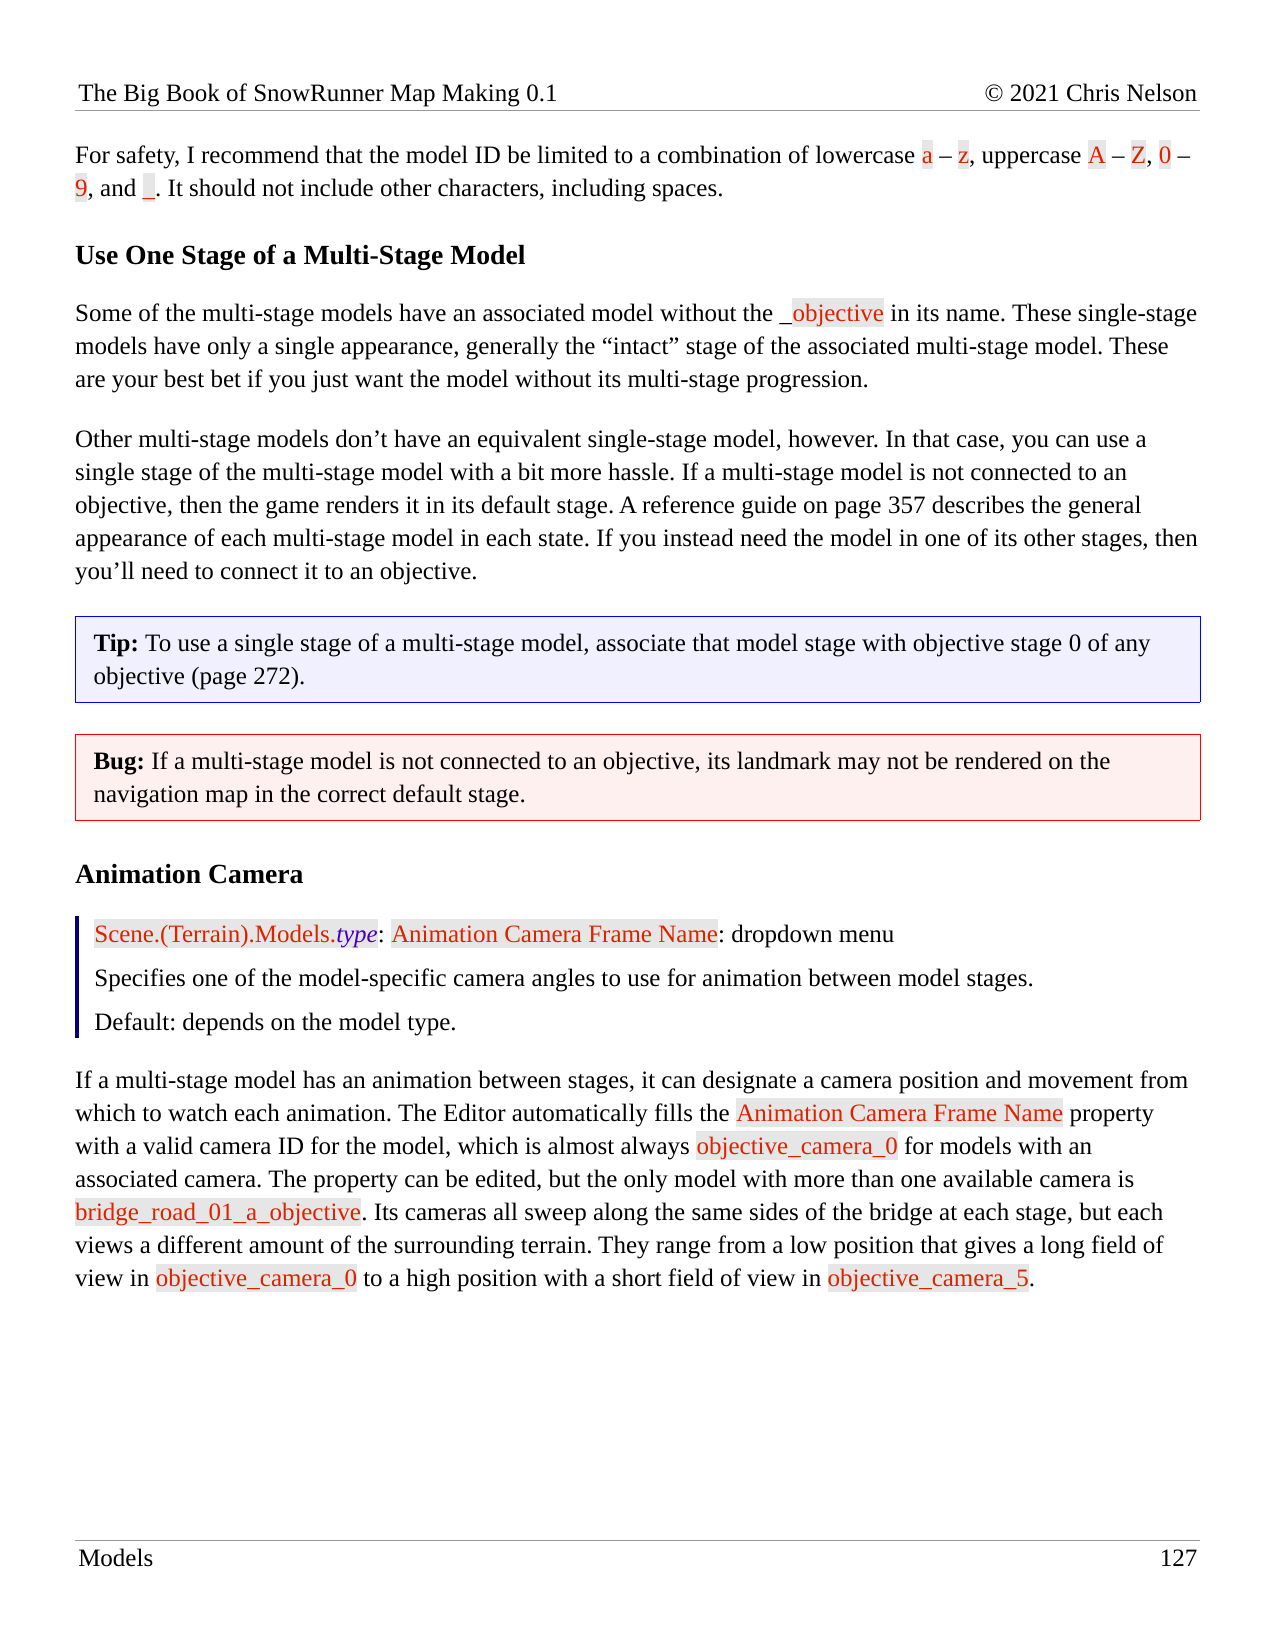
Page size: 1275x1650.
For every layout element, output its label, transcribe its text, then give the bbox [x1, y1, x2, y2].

text Specifies one of the model-specific camera angles to use for animation between model stages. [79, 960, 1200, 992]
text Default: depends on the model type. [79, 1003, 1200, 1038]
subtitle Animation Camera [75, 857, 1200, 889]
list If a multi-stage model is not connected to an objective, its landmark may not be rendered on the navigation map in the correct default stage. [76, 735, 1200, 820]
text If a multi-stage model has an animation between stages, it can designate a camera position and movement from which to watch each animation. The Editor automatically fills the Animation Camera Frame Name property with a valid camera ID for the model, which is almost always objective_camera_0 for models with an associated camera. The property can be edited, but the only model with more than one available camera is bridge_road_01_a_objective. Its cameras all sweep along the same sides of the bridge at each stage, but each views a different amount of the surrounding terrain. They range from a low position that gives a long field of view in objective_camera_0 to a high position with a short field of view in objective_camera_5. [75, 1065, 1200, 1292]
list To use a single stage of a multi-stage model, associate that model stage with objective stage 0 of any objective (page 272). [76, 617, 1200, 702]
subtitle Use One Stage of a Multi-Stage Model [75, 239, 1200, 271]
text Some of the multi-stage models have an associated model without the _objective in its name. These single-stage models have only a single appearance, generally the “intact” stage of the associated multi-stage model. These are your best bet if you just want the model without its multi-stage progression. [75, 298, 1200, 393]
text Other multi-stage models don’t have an equivalent single-stage model, however. In that case, you can use a single stage of the multi-stage model with a bit more hassle. If a multi-stage model is not connected to an objective, then the game renders it in its default stage. A reference guide on page 357 describes the general appearance of each multi-stage model in each state. If you instead need the model in one of its other stages, then you’ll need to connect it to an objective. [75, 424, 1200, 585]
text For safety, I recommend that the model ID be limited to a combination of lowercase a – z, uppercase A – Z, 0 – 9, and _. It should not include other characters, including spaces. [75, 140, 1200, 202]
text Scene.(Terrain).Models.type: Animation Camera Frame Name: dropdown menu [79, 916, 1200, 948]
